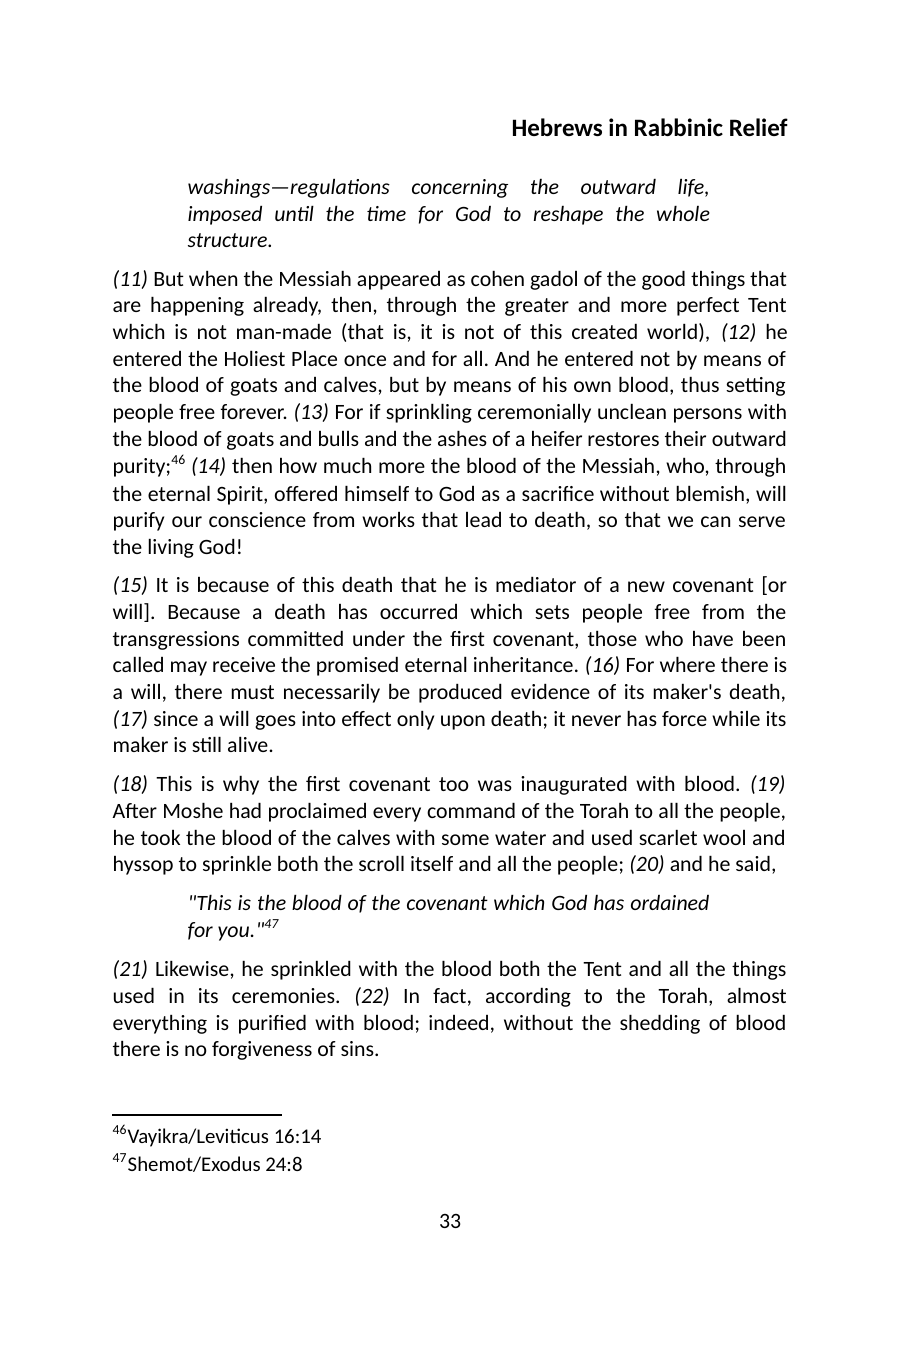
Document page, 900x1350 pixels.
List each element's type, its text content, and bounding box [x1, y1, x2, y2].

text (21) Likewise, he sprinkled with the blood both the Tent and all the things used in its ceremonies. (22) In fact, according to the Torah, almost everything is purified with blood; indeed, without the shedding of blood there is no forgiveness of sins. [112, 956, 787, 1062]
text (11) But when the Messiah appeared as cohen gadol of the good things that are happening already, then, through the greater and more perfect Tent which is not man-made (that is, it is not of this created world), (12) he entered the Holiest Place once and for all. And he entered not by means of the blood of goats and calves, but by means of his own blood, thus setting people free forever. (13) For if sprinkling ceremonially unclean persons with the blood of goats and bulls and the ashes of a heifer restores their outward purity; (14) then how much more the blood of the Messiah, who, through the eternal Spirit, offered himself to God as a sacrifice without blemish, will purify our conscience from works that lead to death, so that we can serve the living God! [112, 265, 787, 560]
text (15) It is because of this death that he is mediator of a new covenant [or will]. Because a death has occurred which sets people free from the transgressions committed under the first covenant, those who have been called may receive the promised eternal inheritance. (16) For where there is a will, there must necessarily be produced evidence of its maker's death, (17) since a will goes into effect only upon death; it never has force while its maker is still alive. [112, 572, 787, 758]
text Vayikra/Leviticus 16:14 [112, 1121, 787, 1149]
text Shemot/Exodus 24:8 [112, 1149, 787, 1177]
text washings—regulations concerning the outward life, imposed until the time for God to reshape the whole structure. [187, 173, 712, 253]
text "This is the blood of the covenant which God has ordained for you." [187, 889, 712, 944]
text (18) This is why the first covenant too was inaugurated with blood. (19) After Moshe had proclaimed every command of the Torah to all the people, he took the blood of the calves with some water and used scarlet wool and hyssop to sprinkle both the scroll itself and all the people; (20) and he said, [112, 770, 787, 877]
